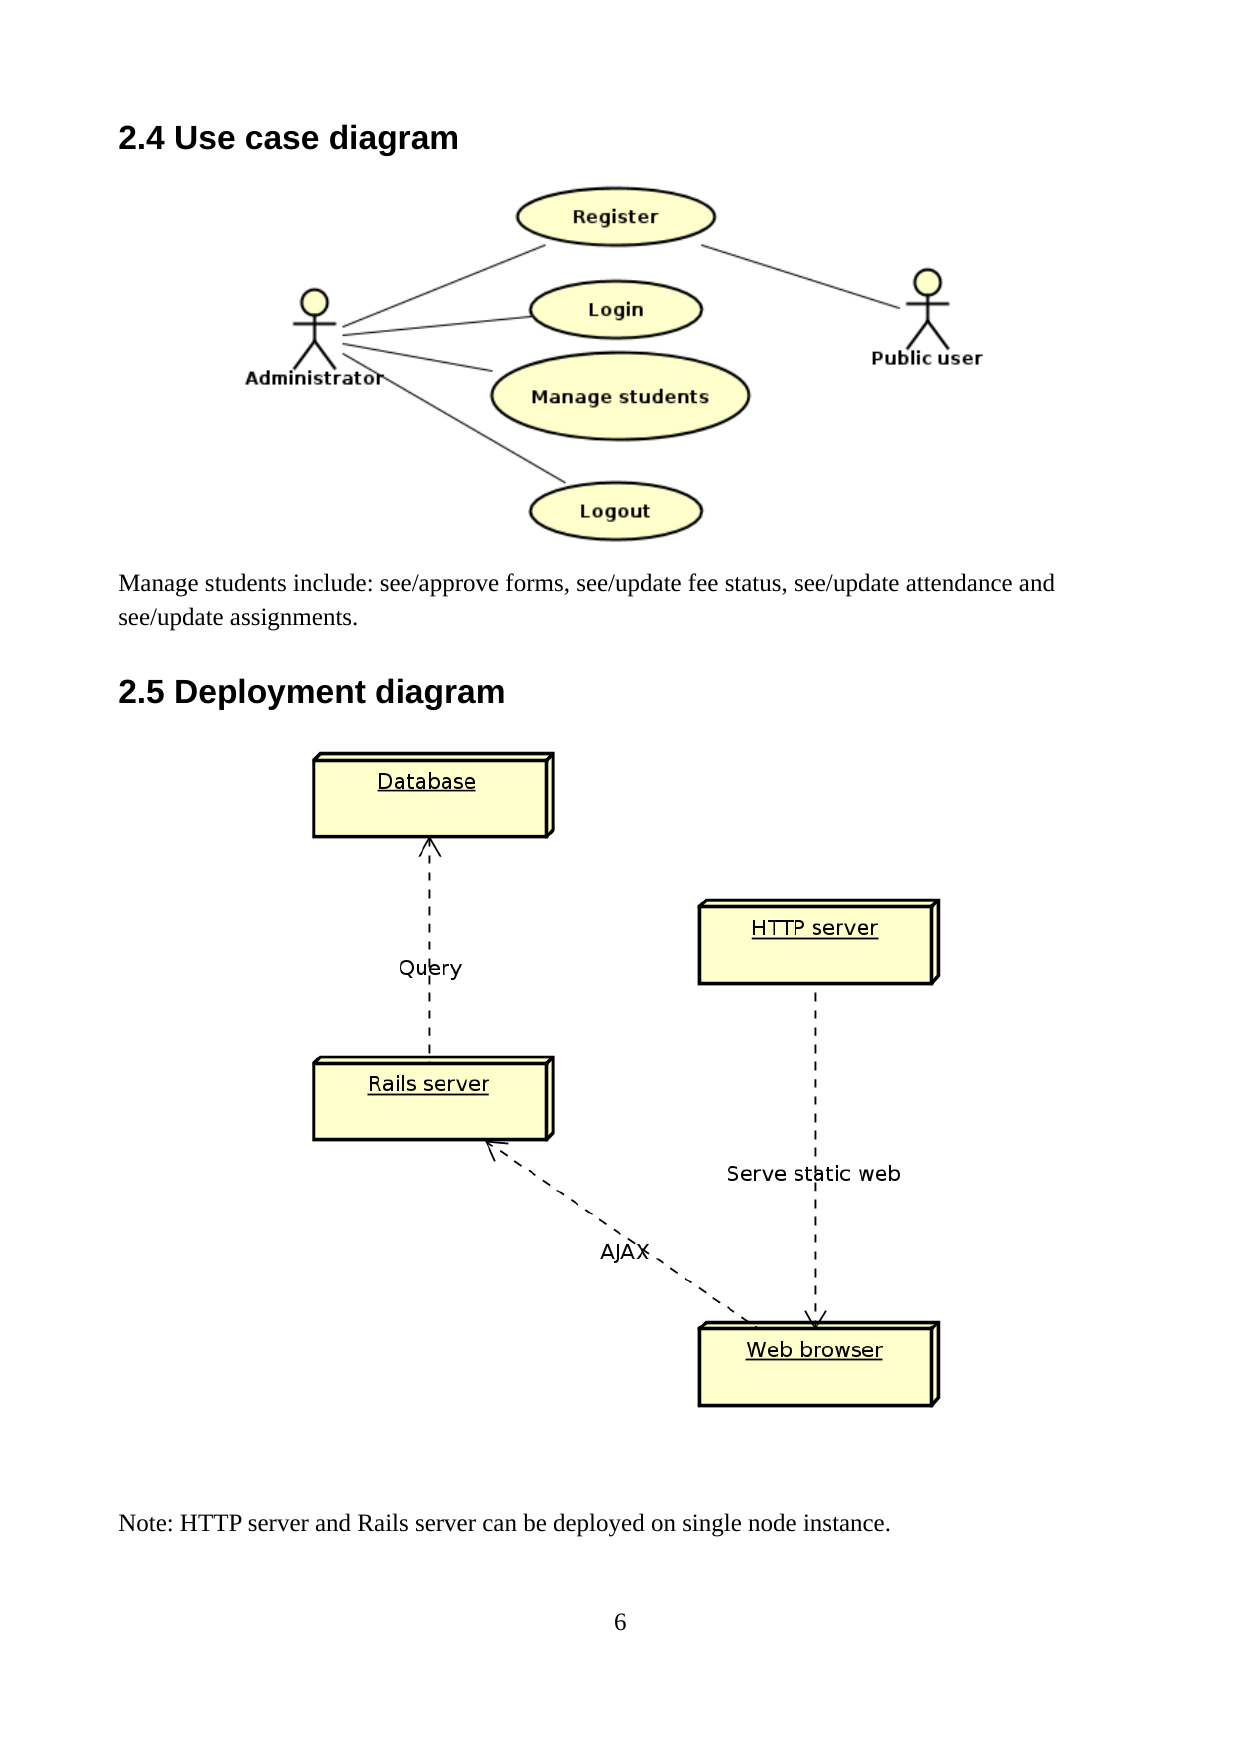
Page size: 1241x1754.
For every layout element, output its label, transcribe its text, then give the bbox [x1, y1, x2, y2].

text Note: HTTP server and Rails server can be deployed on single node instance. [118, 1508, 1122, 1537]
text Manage students include: see/approve forms, see/update fee status, see/update attendance and see/update assignments. [118, 562, 1122, 631]
picture [247, 723, 993, 1437]
picture [227, 169, 1013, 562]
subtitle 2.5 Deployment diagram [118, 672, 1122, 711]
subtitle 2.4 Use case diagram [118, 118, 1122, 157]
